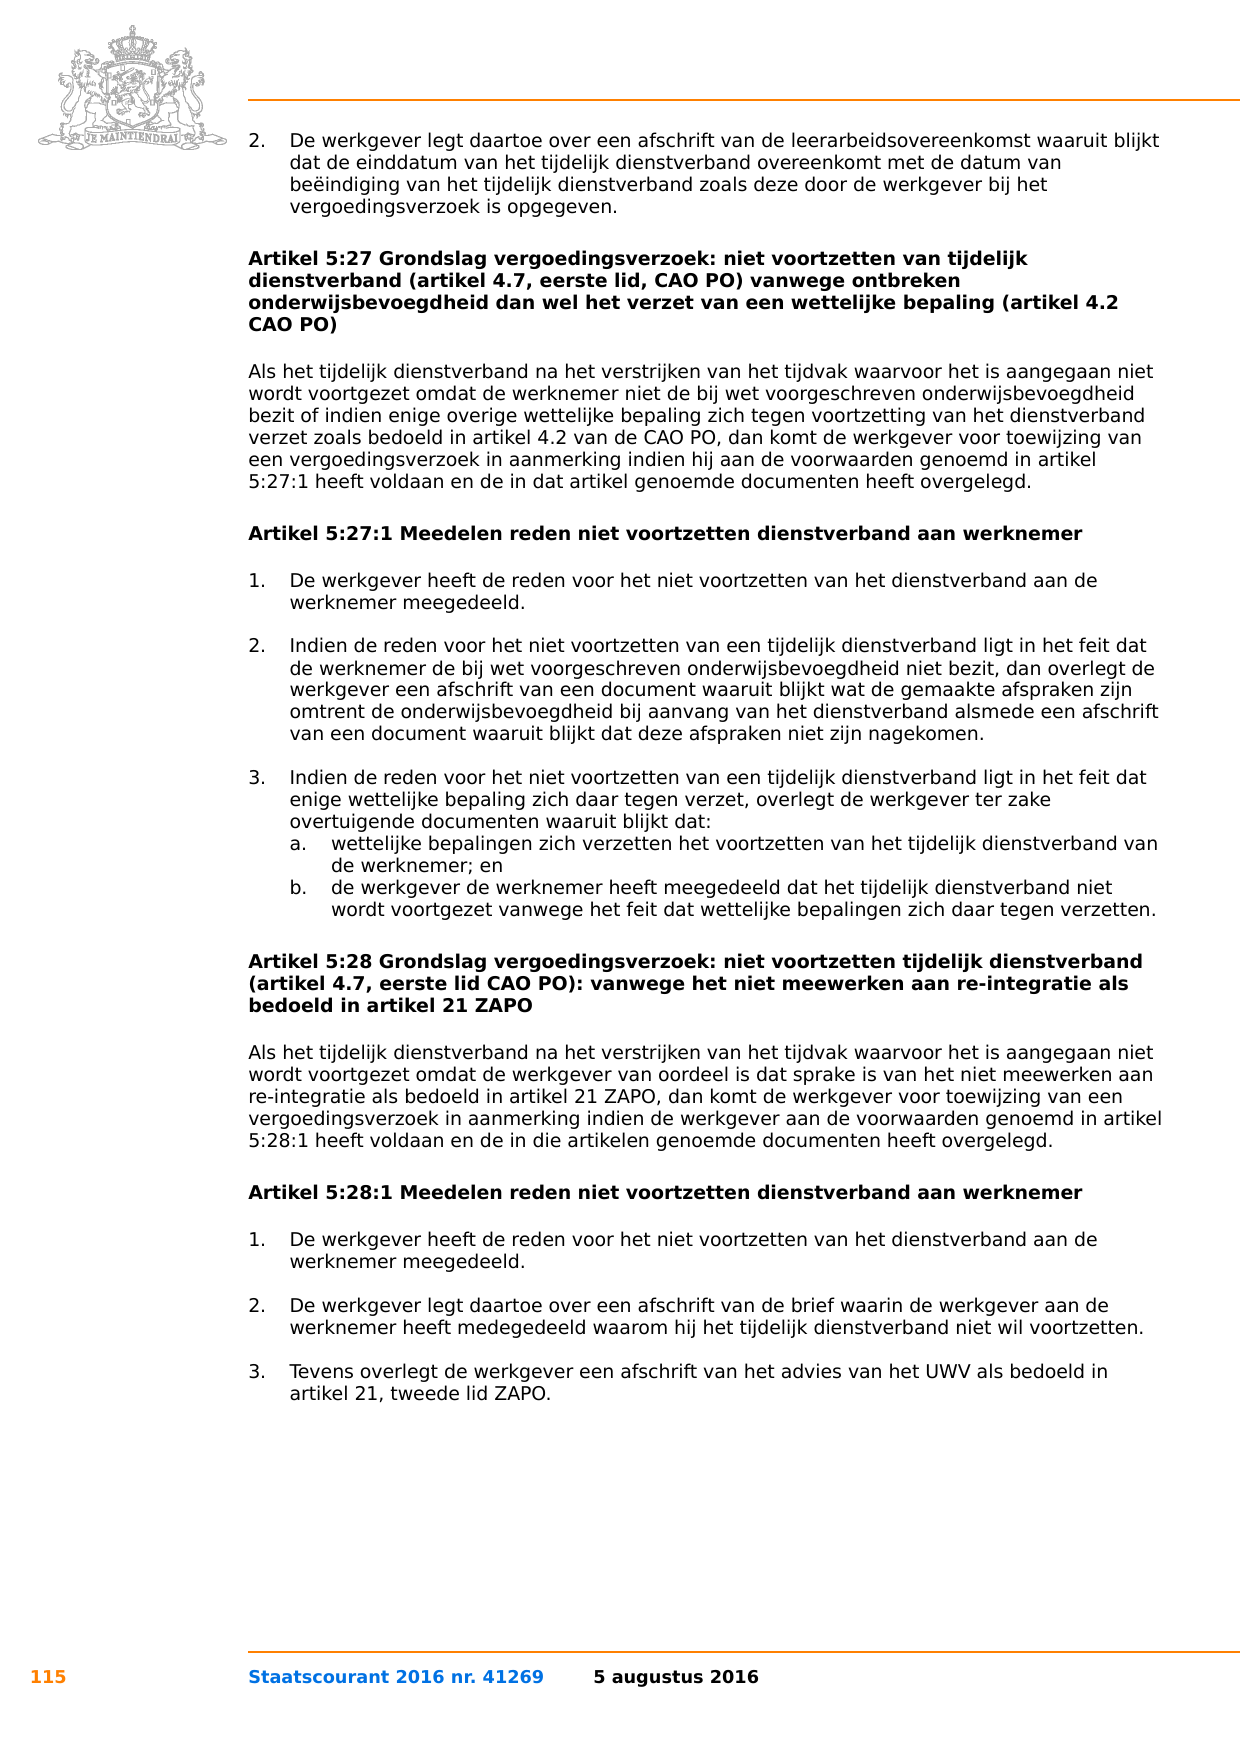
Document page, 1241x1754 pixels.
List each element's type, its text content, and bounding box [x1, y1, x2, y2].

text 2. De werkgever legt daartoe over een afschrift van de leerarbeidsovereenkomst waaruit blijkt dat de einddatum van het tijdelijk dienstverband overeenkomt met de datum van beëindiging van het tijdelijk dienstverband zoals deze door de werkgever bij het vergoedingsverzoek is opgegeven. [248, 130, 1163, 218]
text 3. Indien de reden voor het niet voortzetten van een tijdelijk dienstverband ligt in het feit dat enige wettelijke bepaling zich daar tegen verzet, overlegt de werkgever ter zake overtuigende documenten waaruit blijkt dat: [248, 767, 1163, 833]
text a. wettelijke bepalingen zich verzetten het voortzetten van het tijdelijk dienstverband van de werknemer; en [289, 833, 1163, 877]
text 2. Indien de reden voor het niet voortzetten van een tijdelijk dienstverband ligt in het feit dat de werknemer de bij wet voorgeschreven onderwijsbevoegdheid niet bezit, dan overlegt de werkgever een afschrift van een document waaruit blijkt wat de gemaakte afspraken zijn omtrent de onderwijsbevoegdheid bij aanvang van het dienstverband alsmede een afschrift van een document waaruit blijkt dat deze afspraken niet zijn nagekomen. [248, 635, 1163, 745]
subtitle Artikel 5:28:1 Meedelen reden niet voortzetten dienstverband aan werknemer [248, 1182, 1163, 1204]
text 3. Tevens overlegt de werkgever een afschrift van het advies van het UWV als bedoeld in artikel 21, tweede lid ZAPO. [248, 1361, 1163, 1404]
text b. de werkgever de werknemer heeft meegedeeld dat het tijdelijk dienstverband niet wordt voortgezet vanwege het feit dat wettelijke bepalingen zich daar tegen verzetten. [289, 877, 1163, 921]
text 1. De werkgever heeft de reden voor het niet voortzetten van het dienstverband aan de werknemer meegedeeld. [248, 569, 1163, 613]
text 2. De werkgever legt daartoe over een afschrift van de brief waarin de werkgever aan de werknemer heeft medegedeeld waarom hij het tijdelijk dienstverband niet wil voortzetten. [248, 1295, 1163, 1339]
subtitle Artikel 5:27:1 Meedelen reden niet voortzetten dienstverband aan werknemer [248, 523, 1163, 544]
subtitle Artikel 5:28 Grondslag vergoedingsverzoek: niet voortzetten tijdelijk dienstverband (artikel 4.7, eerste lid CAO PO): vanwege het niet meewerken aan re-integratie als bedoeld in artikel 21 ZAPO [248, 951, 1163, 1017]
picture [38, 25, 227, 150]
subtitle Artikel 5:27 Grondslag vergoedingsverzoek: niet voortzetten van tijdelijk dienstverband (artikel 4.7, eerste lid, CAO PO) vanwege ontbreken onderwijsbevoegdheid dan wel het verzet van een wettelijke bepaling (artikel 4.2 CAO PO) [248, 248, 1163, 336]
text Als het tijdelijk dienstverband na het verstrijken van het tijdvak waarvoor het is aangegaan niet wordt voortgezet omdat de werknemer niet de bij wet voorgeschreven onderwijsbevoegdheid bezit of indien enige overige wettelijke bepaling zich tegen voortzetting van het dienstverband verzet zoals bedoeld in artikel 4.2 van de CAO PO, dan komt de werkgever voor toewijzing van een vergoedingsverzoek in aanmerking indien hij aan de voorwaarden genoemd in artikel 5:27:1 heeft voldaan en de in dat artikel genoemde documenten heeft overgelegd. [248, 361, 1163, 493]
text 1. De werkgever heeft de reden voor het niet voortzetten van het dienstverband aan de werknemer meegedeeld. [248, 1229, 1163, 1273]
text Als het tijdelijk dienstverband na het verstrijken van het tijdvak waarvoor het is aangegaan niet wordt voortgezet omdat de werkgever van oordeel is dat sprake is van het niet meewerken aan re-integratie als bedoeld in artikel 21 ZAPO, dan komt de werkgever voor toewijzing van een vergoedingsverzoek in aanmerking indien de werkgever aan de voorwaarden genoemd in artikel 5:28:1 heeft voldaan en de in die artikelen genoemde documenten heeft overgelegd. [248, 1042, 1163, 1152]
